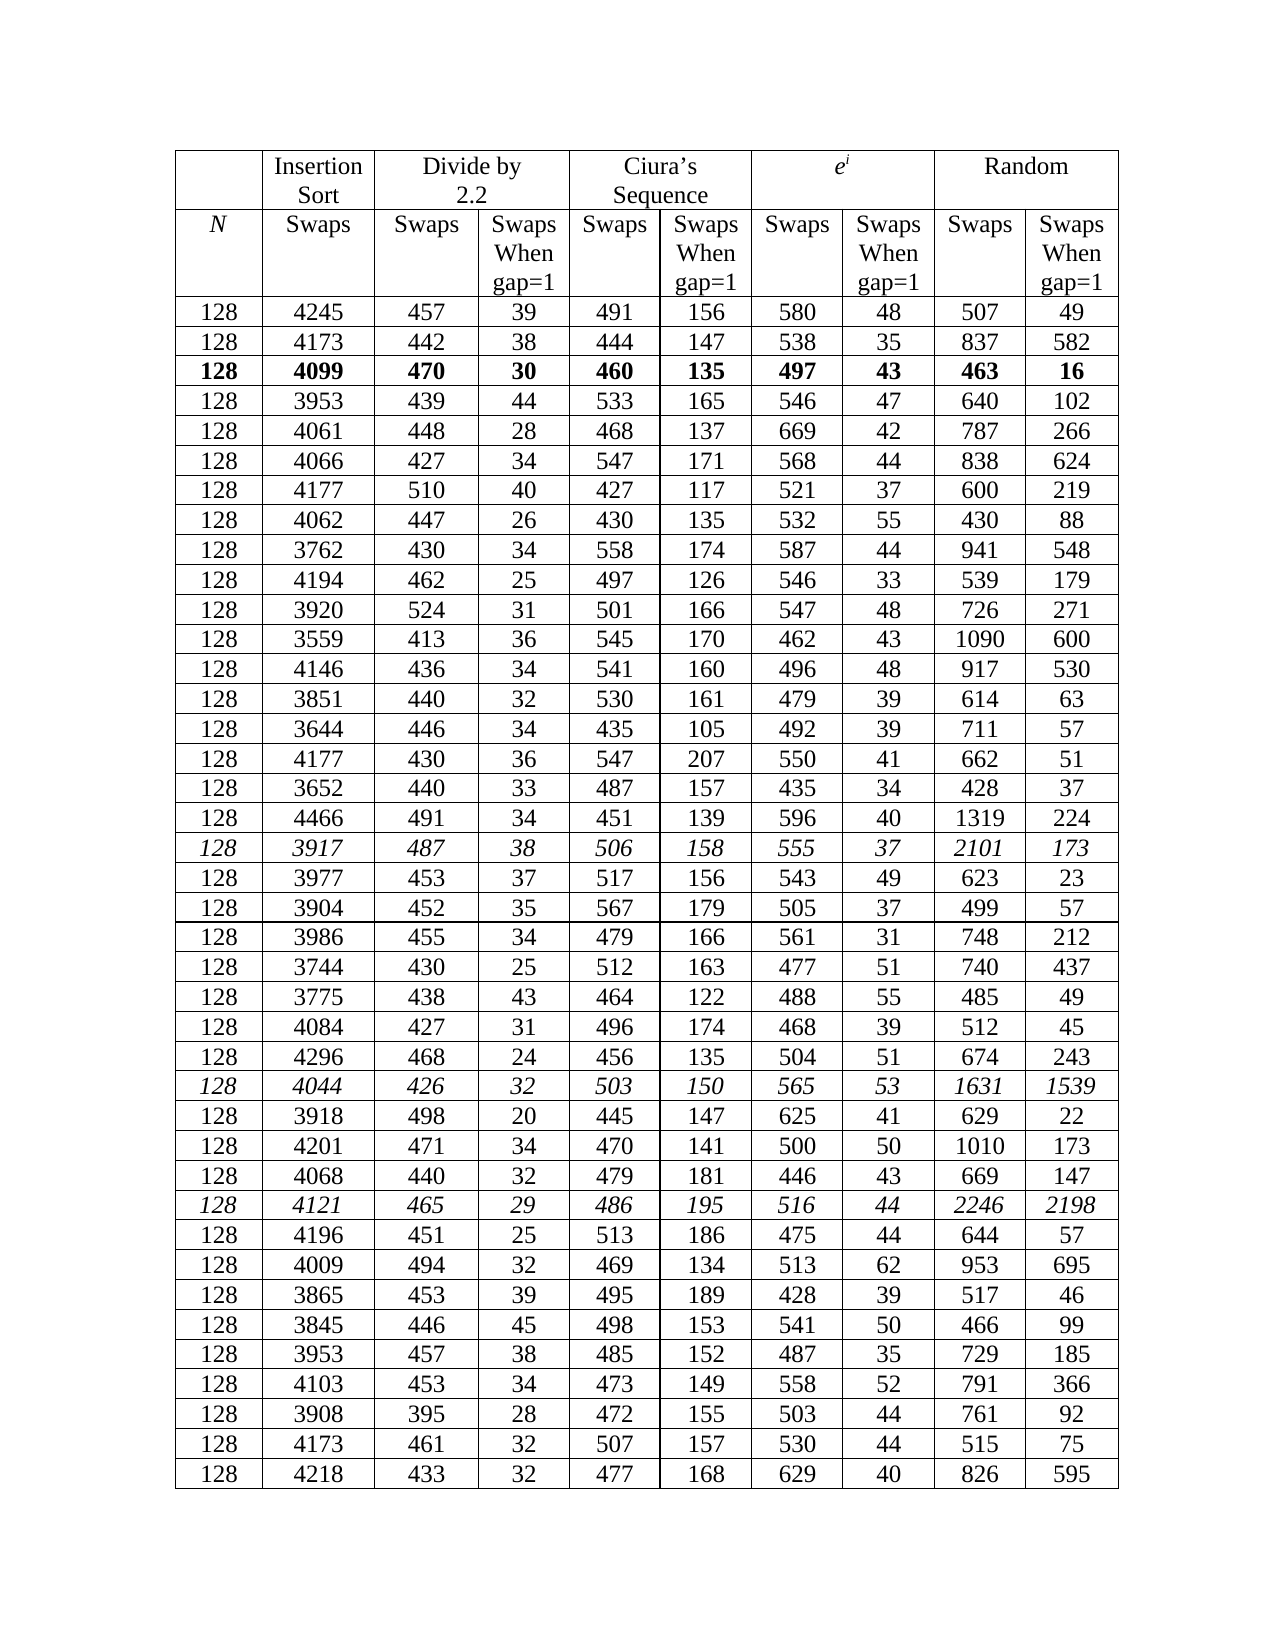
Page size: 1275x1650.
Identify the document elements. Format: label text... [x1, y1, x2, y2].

table_cell 128 [176, 774, 262, 802]
table_cell 3851 [263, 684, 374, 713]
table_cell 558 [752, 1369, 842, 1398]
table_cell 1631 [935, 1071, 1025, 1100]
table_cell 33 [479, 774, 569, 802]
table_cell Swaps [752, 210, 842, 296]
table_cell 25 [479, 565, 569, 594]
table_cell 40 [843, 1459, 934, 1487]
table_cell 4245 [263, 297, 374, 326]
table_cell 20 [479, 1101, 569, 1130]
table_cell 580 [752, 297, 842, 326]
table_cell 2198 [1026, 1191, 1118, 1219]
table_cell 166 [661, 595, 751, 623]
table_cell 163 [661, 952, 751, 981]
table_cell 4121 [263, 1191, 374, 1219]
table_cell 506 [570, 833, 659, 862]
table_cell 546 [752, 565, 842, 594]
table_cell 39 [843, 1280, 934, 1309]
table_cell 740 [935, 952, 1025, 981]
table_cell 49 [1026, 297, 1118, 326]
table_cell 39 [479, 297, 569, 326]
table_cell 477 [570, 1459, 659, 1487]
table_cell 44 [843, 1429, 934, 1458]
table_cell 3904 [263, 893, 374, 921]
table_cell 34 [479, 446, 569, 474]
table_cell 40 [479, 476, 569, 504]
table_cell 669 [752, 416, 842, 445]
table_cell 629 [752, 1459, 842, 1487]
table_cell 128 [176, 565, 262, 594]
table_cell 4084 [263, 1012, 374, 1041]
table_cell 487 [375, 833, 478, 862]
table_cell 565 [752, 1071, 842, 1100]
table_cell 41 [843, 744, 934, 772]
table_cell 629 [935, 1101, 1025, 1130]
table_cell 455 [375, 923, 478, 951]
table_cell 128 [176, 416, 262, 445]
table_cell 625 [752, 1101, 842, 1130]
table_cell 57 [1026, 1220, 1118, 1249]
table_cell 51 [843, 952, 934, 981]
table_cell 503 [752, 1399, 842, 1428]
table_cell 495 [570, 1280, 659, 1309]
table_cell 128 [176, 327, 262, 355]
table_cell 4296 [263, 1042, 374, 1070]
table_cell 266 [1026, 416, 1118, 445]
table_cell 472 [570, 1399, 659, 1428]
table_cell 38 [479, 833, 569, 862]
table_cell 34 [479, 1131, 569, 1160]
table_cell 471 [375, 1131, 478, 1160]
table_cell 4099 [263, 356, 374, 385]
table_cell 36 [479, 744, 569, 772]
table_cell 4201 [263, 1131, 374, 1160]
table_cell 446 [752, 1161, 842, 1189]
table_cell 39 [843, 684, 934, 713]
table_cell 34 [479, 803, 569, 832]
table_cell 395 [375, 1399, 478, 1428]
table_cell 31 [479, 1012, 569, 1041]
table_cell 366 [1026, 1369, 1118, 1398]
table_cell 128 [176, 803, 262, 832]
table_cell 171 [661, 446, 751, 474]
table_cell 189 [661, 1280, 751, 1309]
table_cell 32 [479, 1161, 569, 1189]
table_cell 88 [1026, 505, 1118, 534]
table_cell Swaps When gap=1 [479, 210, 569, 296]
table_cell 43 [843, 625, 934, 653]
table_cell 561 [752, 923, 842, 951]
table_cell 157 [661, 1429, 751, 1458]
table_cell 44 [843, 535, 934, 564]
table_cell 48 [843, 595, 934, 623]
table_cell 507 [935, 297, 1025, 326]
table_cell 23 [1026, 863, 1118, 892]
table_cell 582 [1026, 327, 1118, 355]
table_cell 3918 [263, 1101, 374, 1130]
table_cell 35 [479, 893, 569, 921]
table_cell 644 [935, 1220, 1025, 1249]
table_cell 4177 [263, 744, 374, 772]
table_cell 168 [661, 1459, 751, 1487]
table_cell 624 [1026, 446, 1118, 474]
table_cell 32 [479, 684, 569, 713]
table_cell 453 [375, 1280, 478, 1309]
table_cell 515 [935, 1429, 1025, 1458]
table_cell 49 [843, 863, 934, 892]
table_cell 34 [479, 535, 569, 564]
table_cell 436 [375, 654, 478, 683]
table_cell 128 [176, 297, 262, 326]
table_cell 491 [570, 297, 659, 326]
table_cell 4061 [263, 416, 374, 445]
table_cell 35 [843, 1340, 934, 1368]
table_cell 134 [661, 1250, 751, 1279]
table_cell 729 [935, 1340, 1025, 1368]
table_cell 487 [752, 1340, 842, 1368]
table_cell 447 [375, 505, 478, 534]
table_cell 468 [570, 416, 659, 445]
table_cell 4103 [263, 1369, 374, 1398]
table_cell 41 [843, 1101, 934, 1130]
table_cell 462 [752, 625, 842, 653]
table_cell 207 [661, 744, 751, 772]
table_cell 3775 [263, 982, 374, 1011]
table_cell ei [752, 151, 934, 208]
table_cell 149 [661, 1369, 751, 1398]
table_cell 186 [661, 1220, 751, 1249]
table_cell 128 [176, 1071, 262, 1100]
table_cell 430 [375, 744, 478, 772]
table_cell 524 [375, 595, 478, 623]
table_cell 463 [935, 356, 1025, 385]
table_cell 496 [752, 654, 842, 683]
table_cell 25 [479, 1220, 569, 1249]
table_cell 468 [375, 1042, 478, 1070]
table_cell 435 [570, 714, 659, 743]
table_cell 50 [843, 1131, 934, 1160]
table_cell 128 [176, 446, 262, 474]
table_cell 26 [479, 505, 569, 534]
table_cell 491 [375, 803, 478, 832]
table_cell 117 [661, 476, 751, 504]
table_cell 470 [375, 356, 478, 385]
table_cell 475 [752, 1220, 842, 1249]
table_cell 33 [843, 565, 934, 594]
table_cell 3917 [263, 833, 374, 862]
table_cell 462 [375, 565, 478, 594]
table_cell 427 [375, 1012, 478, 1041]
table_cell Swaps [263, 210, 374, 296]
table_cell 179 [661, 893, 751, 921]
table_cell 3908 [263, 1399, 374, 1428]
table_cell 479 [570, 1161, 659, 1189]
table_cell 453 [375, 863, 478, 892]
table_cell 128 [176, 625, 262, 653]
table_cell 430 [570, 505, 659, 534]
table_cell 440 [375, 684, 478, 713]
table_cell Divide by 2.2 [375, 151, 569, 208]
table_cell 558 [570, 535, 659, 564]
table_cell 430 [375, 952, 478, 981]
table_cell 44 [843, 446, 934, 474]
table_cell 499 [935, 893, 1025, 921]
table_cell 460 [570, 356, 659, 385]
table_cell 153 [661, 1310, 751, 1338]
table_cell 128 [176, 1369, 262, 1398]
table_cell 838 [935, 446, 1025, 474]
table_cell 36 [479, 625, 569, 653]
table_cell 4173 [263, 1429, 374, 1458]
table_cell 37 [843, 833, 934, 862]
table_cell 28 [479, 1399, 569, 1428]
table_cell 464 [570, 982, 659, 1011]
table_cell 22 [1026, 1101, 1118, 1130]
table_cell 548 [1026, 535, 1118, 564]
table_cell 438 [375, 982, 478, 1011]
table_cell 448 [375, 416, 478, 445]
table_cell 3986 [263, 923, 374, 951]
table_cell N [176, 210, 262, 296]
table_cell 39 [843, 714, 934, 743]
table_cell 55 [843, 505, 934, 534]
table_cell Swaps [935, 210, 1025, 296]
table_cell 504 [752, 1042, 842, 1070]
table_cell 469 [570, 1250, 659, 1279]
table_cell 503 [570, 1071, 659, 1100]
table_cell 3953 [263, 386, 374, 415]
table_cell 160 [661, 654, 751, 683]
table_cell 479 [570, 923, 659, 951]
table_cell 49 [1026, 982, 1118, 1011]
table_cell 62 [843, 1250, 934, 1279]
table_cell 32 [479, 1429, 569, 1458]
table_cell 128 [176, 595, 262, 623]
table_cell 32 [479, 1250, 569, 1279]
table_cell 530 [1026, 654, 1118, 683]
table_cell 1319 [935, 803, 1025, 832]
table_cell 440 [375, 774, 478, 802]
table_cell 435 [752, 774, 842, 802]
table_cell 128 [176, 1310, 262, 1338]
table_cell Swaps When gap=1 [661, 210, 751, 296]
table_cell 500 [752, 1131, 842, 1160]
table_cell 568 [752, 446, 842, 474]
table_cell 456 [570, 1042, 659, 1070]
table_cell 430 [375, 535, 478, 564]
table_cell 545 [570, 625, 659, 653]
table_cell 640 [935, 386, 1025, 415]
table_cell 174 [661, 535, 751, 564]
table_cell 513 [752, 1250, 842, 1279]
table_cell 486 [570, 1191, 659, 1219]
table_cell 451 [375, 1220, 478, 1249]
table_cell 452 [375, 893, 478, 921]
table_cell 4066 [263, 446, 374, 474]
table_cell 128 [176, 952, 262, 981]
table_cell 47 [843, 386, 934, 415]
table_cell 498 [570, 1310, 659, 1338]
table_cell 530 [570, 684, 659, 713]
table_cell 38 [479, 1340, 569, 1368]
table_cell 512 [935, 1012, 1025, 1041]
table_cell Ciura’s Sequence [570, 151, 751, 208]
table_cell 43 [843, 356, 934, 385]
table_cell 4194 [263, 565, 374, 594]
table_cell 465 [375, 1191, 478, 1219]
table_cell 63 [1026, 684, 1118, 713]
table_cell 50 [843, 1310, 934, 1338]
table_cell 517 [570, 863, 659, 892]
table_cell 427 [570, 476, 659, 504]
table_cell Swaps [375, 210, 478, 296]
table_cell 53 [843, 1071, 934, 1100]
table_cell 547 [570, 744, 659, 772]
table_cell 30 [479, 356, 569, 385]
table_cell 37 [843, 476, 934, 504]
table_cell 485 [570, 1340, 659, 1368]
table_cell 51 [1026, 744, 1118, 772]
table_cell 533 [570, 386, 659, 415]
table_cell 147 [1026, 1161, 1118, 1189]
table_cell 34 [843, 774, 934, 802]
table_cell 42 [843, 416, 934, 445]
table_cell 446 [375, 1310, 478, 1338]
table_cell 150 [661, 1071, 751, 1100]
table_cell 158 [661, 833, 751, 862]
table_cell 3977 [263, 863, 374, 892]
table_cell 219 [1026, 476, 1118, 504]
table_cell 3865 [263, 1280, 374, 1309]
table_cell 547 [570, 446, 659, 474]
table_cell 48 [843, 654, 934, 683]
table_cell 43 [843, 1161, 934, 1189]
table_cell 837 [935, 327, 1025, 355]
table_cell 75 [1026, 1429, 1118, 1458]
table_cell 623 [935, 863, 1025, 892]
table_cell 466 [935, 1310, 1025, 1338]
table_cell 541 [752, 1310, 842, 1338]
table_cell 128 [176, 386, 262, 415]
table_cell 555 [752, 833, 842, 862]
table_cell 726 [935, 595, 1025, 623]
table_cell 826 [935, 1459, 1025, 1487]
table_cell 669 [935, 1161, 1025, 1189]
table_cell 40 [843, 803, 934, 832]
table_cell 135 [661, 505, 751, 534]
table_cell 99 [1026, 1310, 1118, 1338]
table_cell 4062 [263, 505, 374, 534]
table_cell 139 [661, 803, 751, 832]
table_cell 128 [176, 356, 262, 385]
table_cell 4196 [263, 1220, 374, 1249]
table_cell Insertion Sort [263, 151, 374, 208]
table_cell 181 [661, 1161, 751, 1189]
table_cell 4177 [263, 476, 374, 504]
table_cell 156 [661, 863, 751, 892]
table_cell 128 [176, 1220, 262, 1249]
table_cell 433 [375, 1459, 478, 1487]
table_cell 34 [479, 654, 569, 683]
table_cell 128 [176, 684, 262, 713]
table_cell 505 [752, 893, 842, 921]
table_cell 16 [1026, 356, 1118, 385]
table_cell 600 [935, 476, 1025, 504]
table_cell 457 [375, 1340, 478, 1368]
table_cell 156 [661, 297, 751, 326]
table_cell 52 [843, 1369, 934, 1398]
table_cell 137 [661, 416, 751, 445]
table_cell 3845 [263, 1310, 374, 1338]
table_cell 128 [176, 714, 262, 743]
table_cell 485 [935, 982, 1025, 1011]
table_cell 243 [1026, 1042, 1118, 1070]
table_cell 1010 [935, 1131, 1025, 1160]
table_cell 31 [479, 595, 569, 623]
table_cell 748 [935, 923, 1025, 951]
table_cell 453 [375, 1369, 478, 1398]
table_cell 122 [661, 982, 751, 1011]
table_cell 457 [375, 297, 478, 326]
table_cell 166 [661, 923, 751, 951]
table_cell 24 [479, 1042, 569, 1070]
table_cell 224 [1026, 803, 1118, 832]
table_cell 497 [752, 356, 842, 385]
table_cell 4173 [263, 327, 374, 355]
table_cell 488 [752, 982, 842, 1011]
table_cell 51 [843, 1042, 934, 1070]
table_cell 126 [661, 565, 751, 594]
table_cell 34 [479, 923, 569, 951]
table_cell 941 [935, 535, 1025, 564]
table_cell Swaps When gap=1 [1026, 210, 1118, 296]
table_cell 451 [570, 803, 659, 832]
table_cell 787 [935, 416, 1025, 445]
table_cell 102 [1026, 386, 1118, 415]
table_cell 128 [176, 505, 262, 534]
table_cell 543 [752, 863, 842, 892]
table_cell 539 [935, 565, 1025, 594]
table_cell 470 [570, 1131, 659, 1160]
table_cell 614 [935, 684, 1025, 713]
table_cell 711 [935, 714, 1025, 743]
table_cell 57 [1026, 714, 1118, 743]
table_cell 917 [935, 654, 1025, 683]
table_cell 35 [843, 327, 934, 355]
table_cell 497 [570, 565, 659, 594]
table_cell 2246 [935, 1191, 1025, 1219]
table_cell 185 [1026, 1340, 1118, 1368]
table_cell 173 [1026, 1131, 1118, 1160]
table_cell 492 [752, 714, 842, 743]
table_cell 128 [176, 923, 262, 951]
table_cell 3920 [263, 595, 374, 623]
table_cell 538 [752, 327, 842, 355]
table_cell 105 [661, 714, 751, 743]
table_cell 510 [375, 476, 478, 504]
table_cell 428 [935, 774, 1025, 802]
table_cell 600 [1026, 625, 1118, 653]
table_cell 547 [752, 595, 842, 623]
table_cell 141 [661, 1131, 751, 1160]
table_cell 550 [752, 744, 842, 772]
table_cell 437 [1026, 952, 1118, 981]
table_cell 128 [176, 1280, 262, 1309]
table_cell 546 [752, 386, 842, 415]
table_cell 128 [176, 1250, 262, 1279]
table_cell 212 [1026, 923, 1118, 951]
table_cell 442 [375, 327, 478, 355]
table_cell 473 [570, 1369, 659, 1398]
table_cell 39 [843, 1012, 934, 1041]
table_cell 128 [176, 1131, 262, 1160]
table_cell 48 [843, 297, 934, 326]
table_cell 147 [661, 1101, 751, 1130]
table_cell 32 [479, 1071, 569, 1100]
table_cell 4218 [263, 1459, 374, 1487]
table_cell 44 [843, 1399, 934, 1428]
table_cell 507 [570, 1429, 659, 1458]
table_cell 128 [176, 1459, 262, 1487]
table_cell 37 [843, 893, 934, 921]
table_cell 498 [375, 1101, 478, 1130]
table_cell 468 [752, 1012, 842, 1041]
table_cell 567 [570, 893, 659, 921]
table_cell 128 [176, 863, 262, 892]
table_cell 430 [935, 505, 1025, 534]
table_cell 31 [843, 923, 934, 951]
table_cell 43 [479, 982, 569, 1011]
table_cell Swaps When gap=1 [843, 210, 934, 296]
table_cell 512 [570, 952, 659, 981]
table_cell 487 [570, 774, 659, 802]
table_cell 45 [479, 1310, 569, 1338]
table_cell 4009 [263, 1250, 374, 1279]
table_cell 128 [176, 535, 262, 564]
table_cell 174 [661, 1012, 751, 1041]
table_cell 25 [479, 952, 569, 981]
table_cell 128 [176, 1101, 262, 1130]
table_cell 179 [1026, 565, 1118, 594]
table_cell 4466 [263, 803, 374, 832]
table_cell 439 [375, 386, 478, 415]
table_cell 695 [1026, 1250, 1118, 1279]
table_cell 147 [661, 327, 751, 355]
table_cell 521 [752, 476, 842, 504]
table_cell 674 [935, 1042, 1025, 1070]
table_cell 596 [752, 803, 842, 832]
table_cell 128 [176, 476, 262, 504]
table_cell 44 [479, 386, 569, 415]
table_cell 128 [176, 1429, 262, 1458]
table_cell 4068 [263, 1161, 374, 1189]
table_cell 28 [479, 416, 569, 445]
table_cell 4146 [263, 654, 374, 683]
table_cell 530 [752, 1429, 842, 1458]
table_cell 477 [752, 952, 842, 981]
table_cell 791 [935, 1369, 1025, 1398]
table_cell 161 [661, 684, 751, 713]
table_cell 496 [570, 1012, 659, 1041]
table_cell 541 [570, 654, 659, 683]
table_cell 445 [570, 1101, 659, 1130]
table_cell 29 [479, 1191, 569, 1219]
table_cell 1090 [935, 625, 1025, 653]
table_cell 494 [375, 1250, 478, 1279]
table_cell 46 [1026, 1280, 1118, 1309]
table_cell 1539 [1026, 1071, 1118, 1100]
table_cell 128 [176, 744, 262, 772]
table_cell 32 [479, 1459, 569, 1487]
table_cell 516 [752, 1191, 842, 1219]
table_cell 170 [661, 625, 751, 653]
table_cell 135 [661, 1042, 751, 1070]
table_cell 532 [752, 505, 842, 534]
table_cell 92 [1026, 1399, 1118, 1428]
table_cell 426 [375, 1071, 478, 1100]
table_cell 271 [1026, 595, 1118, 623]
table_cell 662 [935, 744, 1025, 772]
table_cell 34 [479, 714, 569, 743]
table_cell 34 [479, 1369, 569, 1398]
table_cell 128 [176, 654, 262, 683]
table_cell 165 [661, 386, 751, 415]
table_cell 513 [570, 1220, 659, 1249]
table_cell 3762 [263, 535, 374, 564]
table_cell 517 [935, 1280, 1025, 1309]
table_cell 37 [1026, 774, 1118, 802]
table_cell 595 [1026, 1459, 1118, 1487]
table_cell 501 [570, 595, 659, 623]
table_cell 461 [375, 1429, 478, 1458]
table_cell 37 [479, 863, 569, 892]
table_cell 55 [843, 982, 934, 1011]
table_cell 128 [176, 833, 262, 862]
table_cell 157 [661, 774, 751, 802]
table_cell 3644 [263, 714, 374, 743]
table_cell [176, 151, 262, 208]
table_cell 427 [375, 446, 478, 474]
table_cell 195 [661, 1191, 751, 1219]
table_cell 479 [752, 684, 842, 713]
table_cell 128 [176, 1340, 262, 1368]
table_cell 3744 [263, 952, 374, 981]
table_cell 135 [661, 356, 751, 385]
table_cell 128 [176, 1161, 262, 1189]
table_cell Swaps [570, 210, 659, 296]
table_cell 39 [479, 1280, 569, 1309]
table_cell 3953 [263, 1340, 374, 1368]
table_cell 128 [176, 1191, 262, 1219]
table_cell 761 [935, 1399, 1025, 1428]
table_cell 128 [176, 1042, 262, 1070]
table_cell 2101 [935, 833, 1025, 862]
table_cell 128 [176, 982, 262, 1011]
table_cell 3559 [263, 625, 374, 653]
table_cell 953 [935, 1250, 1025, 1279]
table_cell 155 [661, 1399, 751, 1428]
table_cell Random [935, 151, 1118, 208]
table_cell 3652 [263, 774, 374, 802]
table_cell 4044 [263, 1071, 374, 1100]
table_cell 38 [479, 327, 569, 355]
table_cell 440 [375, 1161, 478, 1189]
table_cell 152 [661, 1340, 751, 1368]
table_cell 173 [1026, 833, 1118, 862]
table_cell 44 [843, 1220, 934, 1249]
table_cell 128 [176, 1399, 262, 1428]
table_cell 57 [1026, 893, 1118, 921]
table_cell 428 [752, 1280, 842, 1309]
table_cell 444 [570, 327, 659, 355]
table_cell 413 [375, 625, 478, 653]
table_cell 45 [1026, 1012, 1118, 1041]
table_cell 446 [375, 714, 478, 743]
table_cell 128 [176, 893, 262, 921]
table_cell 44 [843, 1191, 934, 1219]
table_cell 128 [176, 1012, 262, 1041]
table_cell 587 [752, 535, 842, 564]
